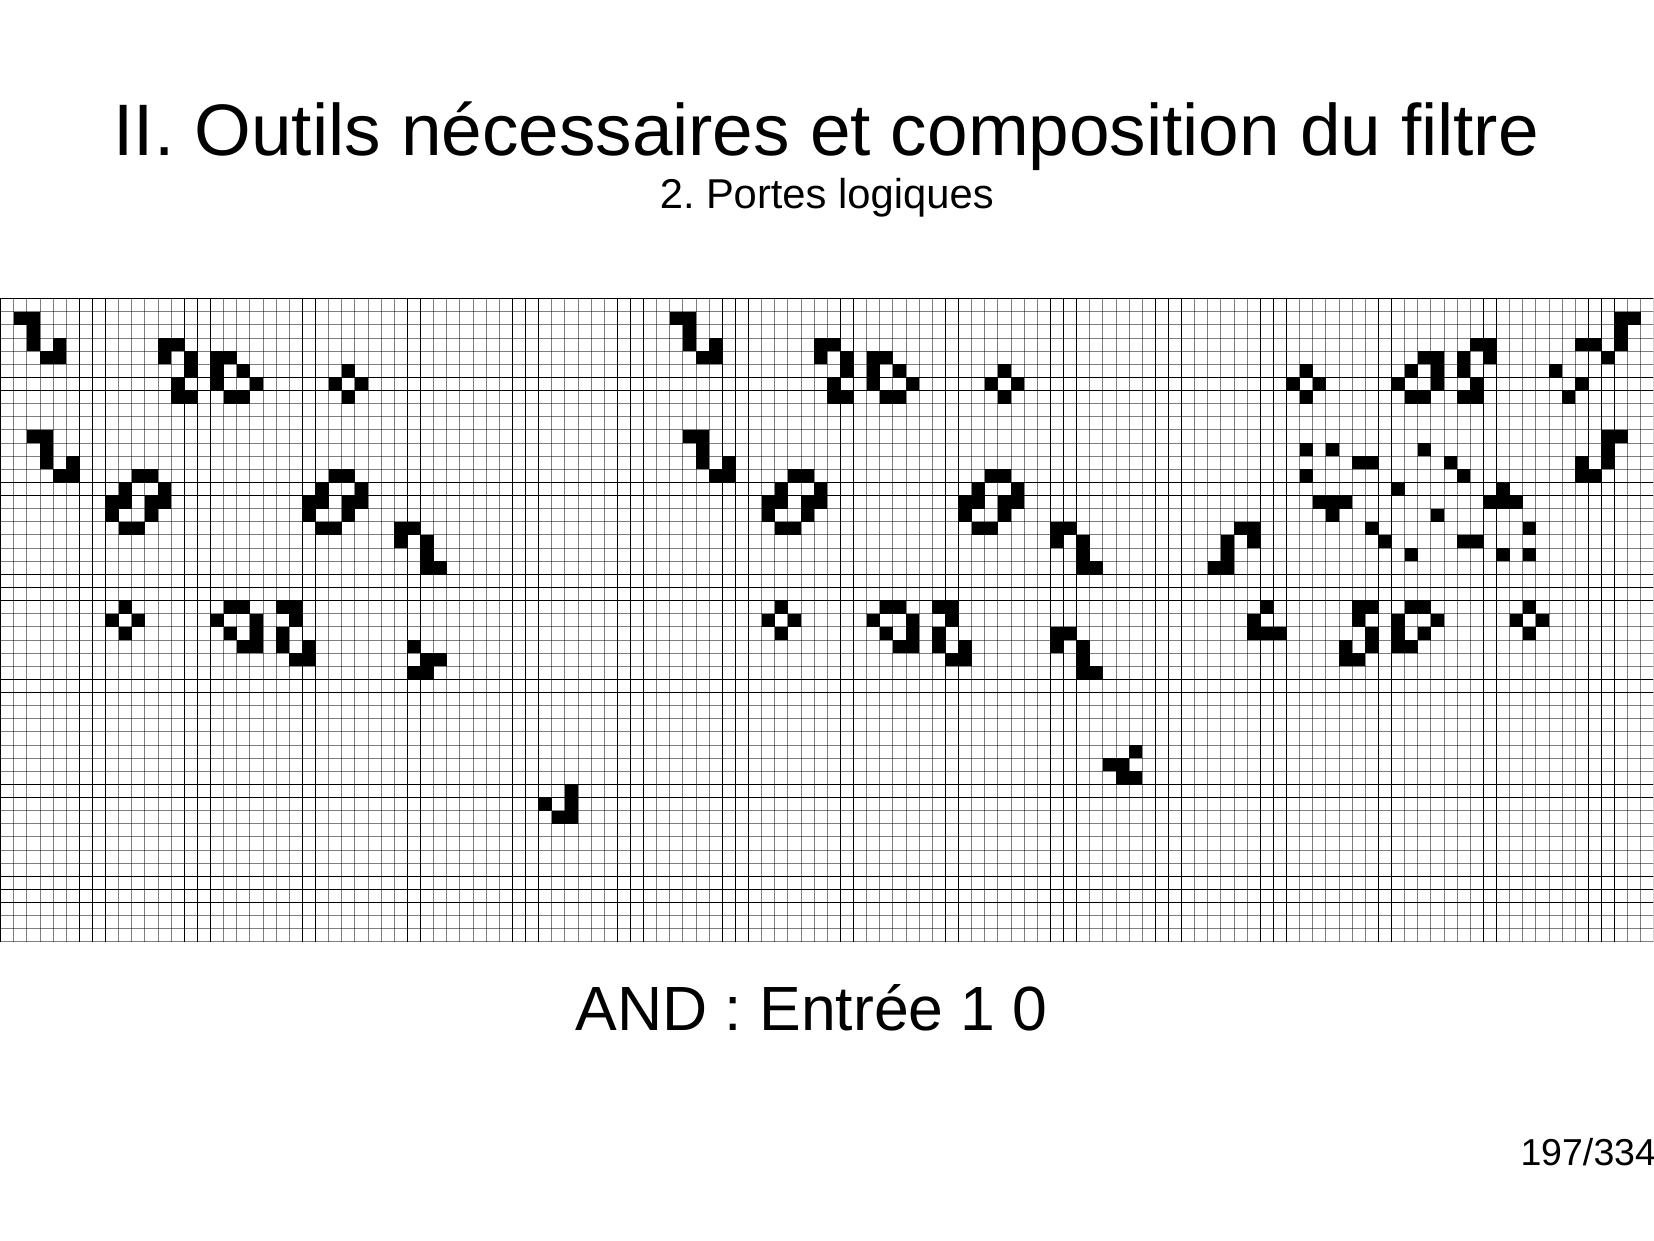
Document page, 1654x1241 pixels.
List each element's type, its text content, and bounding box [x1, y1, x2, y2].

text_box AND : Entrée 1 0 [561, 966, 1064, 1052]
picture [0, 298, 1654, 942]
title II. Outils nécessaires et composition du filtre 2. Portes logiques [82, 49, 1571, 257]
text_box <number>/334 [1505, 1124, 1654, 1182]
